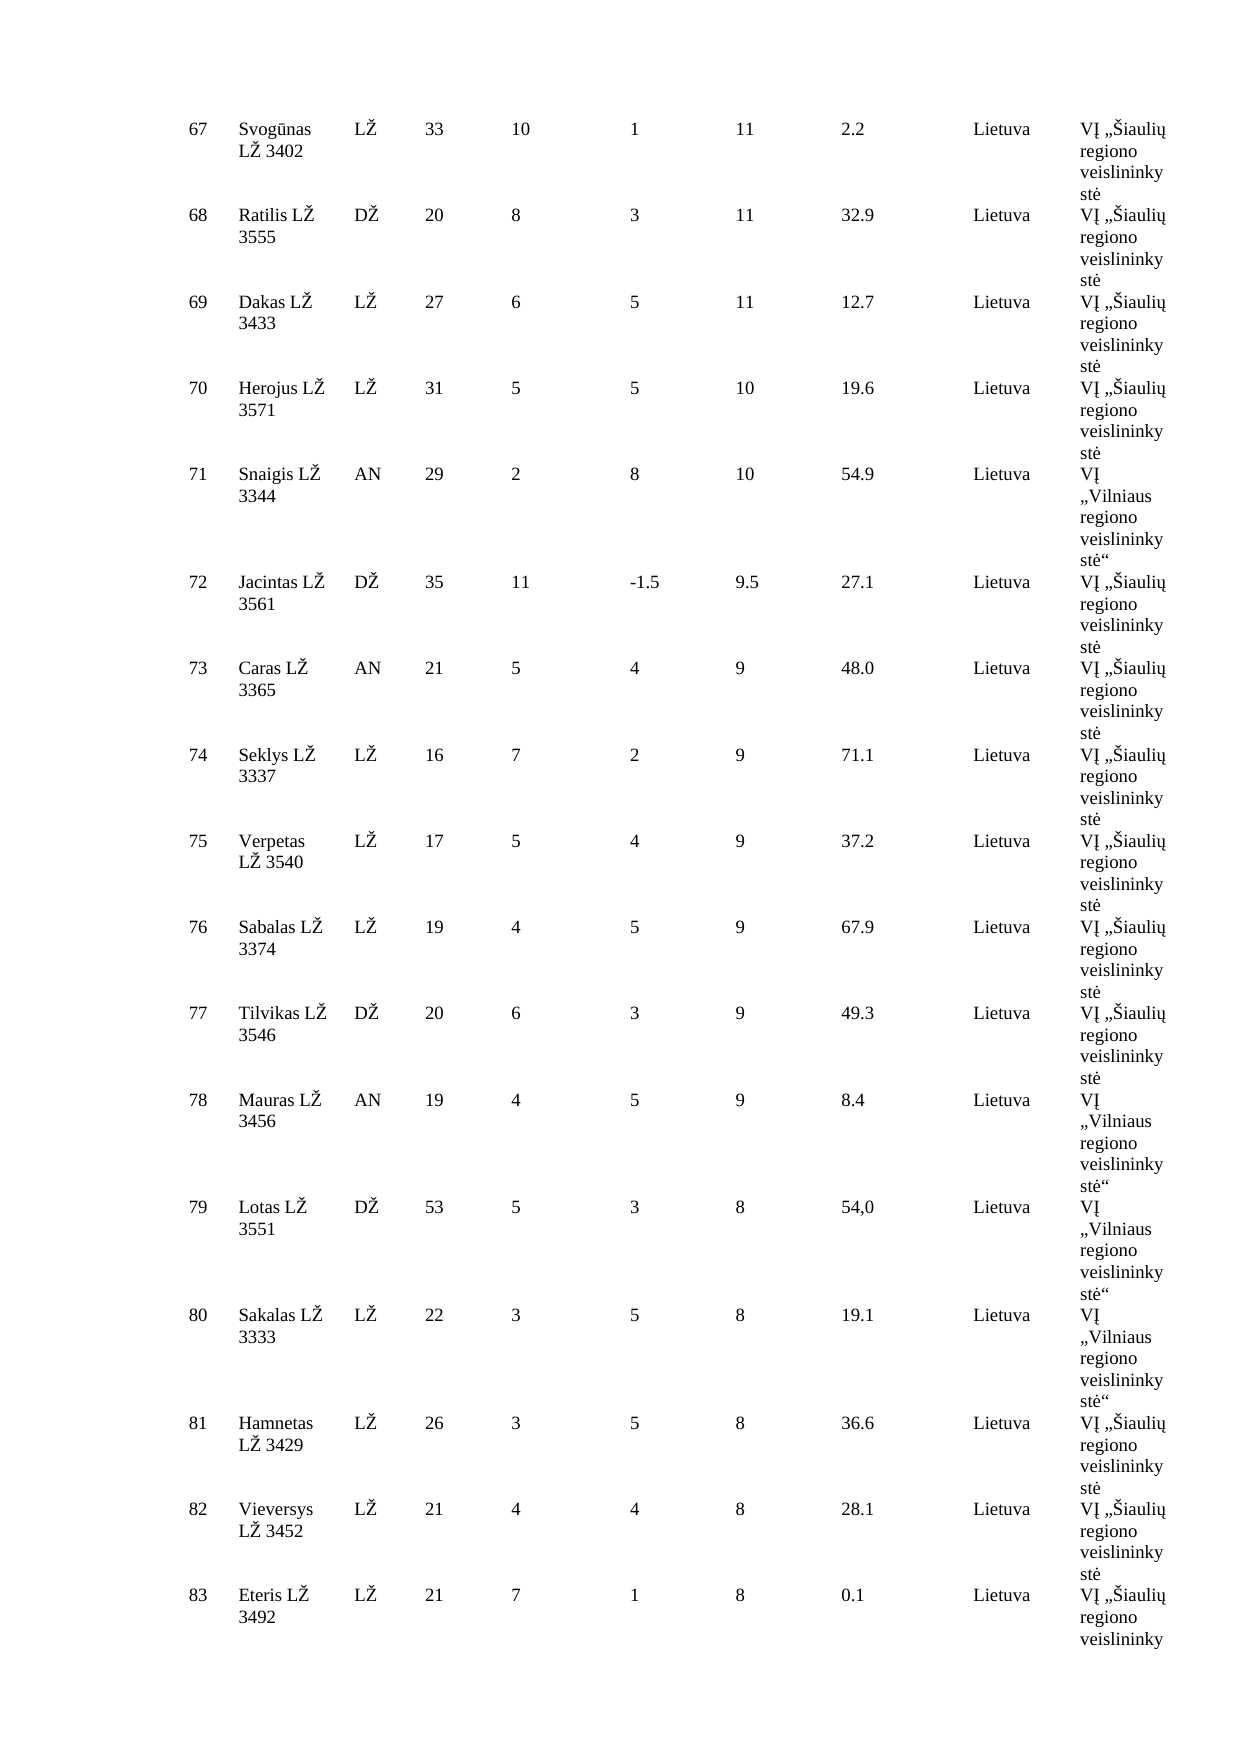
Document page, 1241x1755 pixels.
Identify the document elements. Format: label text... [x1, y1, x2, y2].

table_cell Lietuva [962, 463, 1069, 571]
table_cell 54,0 [830, 1196, 962, 1304]
table_cell VĮ „Vilniaus regiono veislininkystė“ [1069, 1304, 1181, 1412]
table_cell Vieversys LŽ 3452 [227, 1498, 343, 1584]
table_cell 80 [177, 1304, 227, 1412]
table_cell 20 [414, 1002, 500, 1088]
table_cell 2 [619, 744, 724, 830]
table_cell Herojus LŽ 3571 [227, 377, 343, 463]
table_cell 49.3 [830, 1002, 962, 1088]
table_cell 9 [724, 657, 830, 743]
table_cell 75 [177, 830, 227, 916]
table_cell VĮ „Šiaulių regiono veislininkystė [1069, 744, 1181, 830]
table_cell Lotas LŽ 3551 [227, 1196, 343, 1304]
table_cell 8 [724, 1584, 830, 1649]
table_cell 76 [177, 916, 227, 1002]
table_cell 2 [500, 463, 618, 571]
table_cell Lietuva [962, 1196, 1069, 1304]
table_cell Eteris LŽ 3492 [227, 1584, 343, 1649]
table_cell 3 [500, 1304, 618, 1412]
table_cell Verpetas LŽ 3540 [227, 830, 343, 916]
table_cell Dakas LŽ 3433 [227, 291, 343, 377]
table_cell Snaigis LŽ 3344 [227, 463, 343, 571]
table_cell 37.2 [830, 830, 962, 916]
table_cell VĮ „Šiaulių regiono veislininkystė [1069, 118, 1181, 204]
table_cell 48.0 [830, 657, 962, 743]
table_cell 69 [177, 291, 227, 377]
table_cell 36.6 [830, 1412, 962, 1498]
table_cell 4 [619, 1498, 724, 1584]
table_cell Lietuva [962, 1089, 1069, 1196]
table_cell 5 [619, 1089, 724, 1196]
table_cell 4 [619, 657, 724, 743]
table_cell 5 [619, 291, 724, 377]
table_cell 11 [724, 118, 830, 204]
table_cell 6 [500, 291, 618, 377]
table_cell DŽ [343, 571, 413, 657]
table_cell AN [343, 657, 413, 743]
table_cell 12.7 [830, 291, 962, 377]
table_cell 31 [414, 377, 500, 463]
table_cell 21 [414, 657, 500, 743]
table_cell 8 [619, 463, 724, 571]
table_cell LŽ [343, 1498, 413, 1584]
table_cell 9 [724, 1089, 830, 1196]
table_cell Lietuva [962, 1304, 1069, 1412]
table_cell 21 [414, 1498, 500, 1584]
table_cell Lietuva [962, 1002, 1069, 1088]
table_cell 10 [724, 463, 830, 571]
table_cell 9.5 [724, 571, 830, 657]
table_cell 5 [619, 1304, 724, 1412]
table_cell VĮ „Vilniaus regiono veislininkystė“ [1069, 1196, 1181, 1304]
table_cell -1.5 [619, 571, 724, 657]
table_cell VĮ „Šiaulių regiono veislininkystė [1069, 1002, 1181, 1088]
table_cell 8 [724, 1196, 830, 1304]
table_cell Svogūnas LŽ 3402 [227, 118, 343, 204]
table_cell Lietuva [962, 744, 1069, 830]
table_cell Lietuva [962, 657, 1069, 743]
table_cell 3 [619, 1196, 724, 1304]
table_cell 7 [500, 744, 618, 830]
table_cell LŽ [343, 1304, 413, 1412]
table_cell LŽ [343, 830, 413, 916]
table_cell LŽ [343, 291, 413, 377]
table_cell DŽ [343, 1002, 413, 1088]
table_cell Lietuva [962, 830, 1069, 916]
table_cell 8 [500, 204, 618, 291]
table_cell VĮ „Šiaulių regiono veislininkystė [1069, 291, 1181, 377]
table_cell VĮ „Šiaulių regiono veislininkystė [1069, 571, 1181, 657]
table_cell LŽ [343, 744, 413, 830]
table_cell 28.1 [830, 1498, 962, 1584]
table_cell 2.2 [830, 118, 962, 204]
table_cell 10 [724, 377, 830, 463]
table_cell 4 [619, 830, 724, 916]
table_cell Lietuva [962, 571, 1069, 657]
table_cell Lietuva [962, 204, 1069, 291]
table_cell Hamnetas LŽ 3429 [227, 1412, 343, 1498]
table_cell 4 [500, 1089, 618, 1196]
table_cell 82 [177, 1498, 227, 1584]
table_cell 19.1 [830, 1304, 962, 1412]
table_cell VĮ „Šiaulių regiono veislininkystė [1069, 377, 1181, 463]
table_cell 5 [619, 916, 724, 1002]
table_cell Mauras LŽ 3456 [227, 1089, 343, 1196]
table_cell 8.4 [830, 1089, 962, 1196]
table_cell 3 [619, 1002, 724, 1088]
table_cell VĮ „Vilniaus regiono veislininkystė“ [1069, 1089, 1181, 1196]
table_cell 19 [414, 1089, 500, 1196]
table_cell LŽ [343, 377, 413, 463]
table_cell 5 [500, 657, 618, 743]
table_cell 4 [500, 916, 618, 1002]
table_cell 21 [414, 1584, 500, 1649]
table_cell Lietuva [962, 1412, 1069, 1498]
table_cell LŽ [343, 1584, 413, 1649]
table_cell 6 [500, 1002, 618, 1088]
table_cell 11 [500, 571, 618, 657]
table_cell VĮ „Šiaulių regiono veislininkystė [1069, 204, 1181, 291]
table_cell Lietuva [962, 1584, 1069, 1649]
table_cell Sabalas LŽ 3374 [227, 916, 343, 1002]
table_cell 19 [414, 916, 500, 1002]
table_cell 79 [177, 1196, 227, 1304]
table_cell VĮ „Šiaulių regiono veislininkystė [1069, 657, 1181, 743]
table_cell Lietuva [962, 1498, 1069, 1584]
table_cell 32.9 [830, 204, 962, 291]
table_cell Lietuva [962, 377, 1069, 463]
table_cell 5 [500, 377, 618, 463]
table_cell 11 [724, 291, 830, 377]
table_cell 78 [177, 1089, 227, 1196]
table_cell 8 [724, 1304, 830, 1412]
table_cell 20 [414, 204, 500, 291]
table_cell 67 [177, 118, 227, 204]
table_cell 73 [177, 657, 227, 743]
table_cell 83 [177, 1584, 227, 1649]
table_cell VĮ „Šiaulių regiono veislininkystė [1069, 1498, 1181, 1584]
table_cell 5 [500, 1196, 618, 1304]
table_cell 1 [619, 1584, 724, 1649]
table_cell 29 [414, 463, 500, 571]
table_cell 27 [414, 291, 500, 377]
table_cell 3 [500, 1412, 618, 1498]
table_cell 72 [177, 571, 227, 657]
table_cell 53 [414, 1196, 500, 1304]
table_cell VĮ „Šiaulių regiono veislininkystė [1069, 830, 1181, 916]
table_cell Tilvikas LŽ 3546 [227, 1002, 343, 1088]
table_cell 1 [619, 118, 724, 204]
table_cell VĮ „Vilniaus regiono veislininkystė“ [1069, 463, 1181, 571]
table_cell 27.1 [830, 571, 962, 657]
table_cell AN [343, 1089, 413, 1196]
table_cell Lietuva [962, 916, 1069, 1002]
table_cell 74 [177, 744, 227, 830]
table_cell 33 [414, 118, 500, 204]
table_cell 8 [724, 1498, 830, 1584]
table_cell 70 [177, 377, 227, 463]
table_cell Lietuva [962, 118, 1069, 204]
table_cell 8 [724, 1412, 830, 1498]
table_cell Ratilis LŽ 3555 [227, 204, 343, 291]
table_cell 11 [724, 204, 830, 291]
table_cell 9 [724, 916, 830, 1002]
table_cell 17 [414, 830, 500, 916]
table_cell 10 [500, 118, 618, 204]
table_cell 5 [500, 830, 618, 916]
table_cell VĮ „Šiaulių regiono veislininky [1069, 1584, 1181, 1649]
table_cell 9 [724, 1002, 830, 1088]
table_cell 22 [414, 1304, 500, 1412]
table_cell Caras LŽ 3365 [227, 657, 343, 743]
table_cell LŽ [343, 1412, 413, 1498]
table_cell 5 [619, 377, 724, 463]
table_cell 77 [177, 1002, 227, 1088]
table_cell 9 [724, 830, 830, 916]
table_cell 26 [414, 1412, 500, 1498]
table_cell LŽ [343, 916, 413, 1002]
table_cell 3 [619, 204, 724, 291]
table_cell 0.1 [830, 1584, 962, 1649]
table_cell Sakalas LŽ 3333 [227, 1304, 343, 1412]
table_cell VĮ „Šiaulių regiono veislininkystė [1069, 1412, 1181, 1498]
table_cell 54.9 [830, 463, 962, 571]
table_cell Jacintas LŽ 3561 [227, 571, 343, 657]
table_cell 35 [414, 571, 500, 657]
table_cell 4 [500, 1498, 618, 1584]
table_cell 16 [414, 744, 500, 830]
table_cell 19.6 [830, 377, 962, 463]
table_cell 81 [177, 1412, 227, 1498]
table_cell 67.9 [830, 916, 962, 1002]
table_cell DŽ [343, 1196, 413, 1304]
table_cell DŽ [343, 204, 413, 291]
table_cell 68 [177, 204, 227, 291]
table_cell AN [343, 463, 413, 571]
table_cell Lietuva [962, 291, 1069, 377]
table_cell Seklys LŽ 3337 [227, 744, 343, 830]
table_cell 71.1 [830, 744, 962, 830]
table_cell VĮ „Šiaulių regiono veislininkystė [1069, 916, 1181, 1002]
table_cell 9 [724, 744, 830, 830]
table_cell 5 [619, 1412, 724, 1498]
table_cell 71 [177, 463, 227, 571]
table_cell 7 [500, 1584, 618, 1649]
table_cell LŽ [343, 118, 413, 204]
